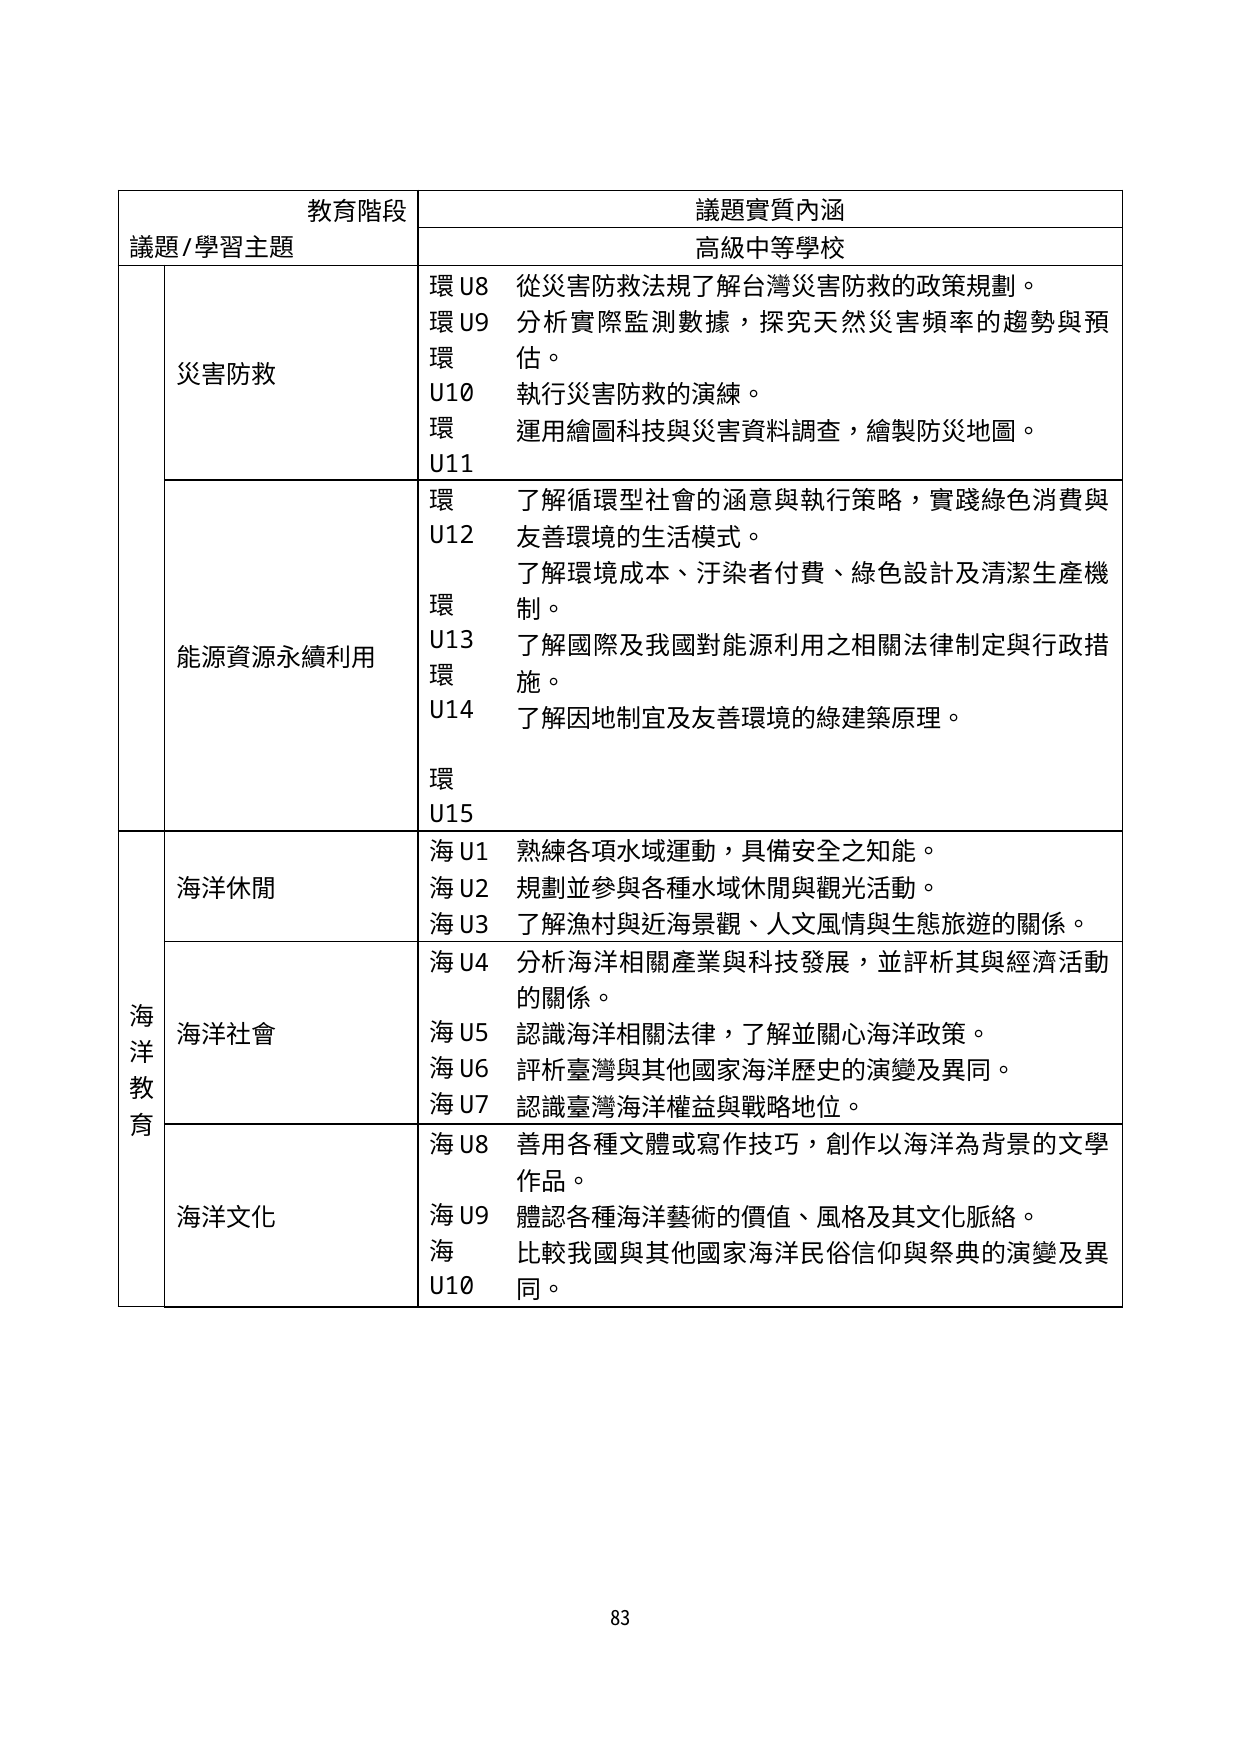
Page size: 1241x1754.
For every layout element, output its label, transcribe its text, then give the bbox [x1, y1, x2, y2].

table_cell 海洋教育 [119, 832, 164, 1306]
table_cell 了解循環型社會的涵意與執行策略，實踐綠色消費與友善環境的生活模式。 了解環境成本、汙染者付費、綠色設計及清潔生產機制。 了解國際及我國對能源利用之相關法律制定與行政措施。 了解因地制宜及友善環境的綠建築原理。 [505, 481, 1122, 830]
table_cell 分析海洋相關產業與科技發展，並評析其與經濟活動的關係。 認識海洋相關法律，了解並關心海洋政策。 評析臺灣與其他國家海洋歷史的演變及異同。 認識臺灣海洋權益與戰略地位。 [505, 942, 1122, 1123]
table_cell 災害防救 [165, 266, 417, 479]
table_cell 海U4 海U5 海U6 海U7 [419, 942, 504, 1123]
table_cell 熟練各項水域運動，具備安全之知能。 規劃並參與各種水域休閒與觀光活動。 了解漁村與近海景觀、人文風情與生態旅遊的關係。 [505, 832, 1122, 941]
table_cell [119, 266, 164, 830]
table_cell 從災害防救法規了解台灣災害防救的政策規劃。 分析實際監測數據，探究天然災害頻率的趨勢與預估。 執行災害防救的演練。 運用繪圖科技與災害資料調查，繪製防災地圖。 [505, 266, 1122, 479]
table_header 教育階段 議題/學習主題 [119, 191, 417, 264]
table_header 議題實質內涵 [419, 191, 1122, 227]
table_cell 海洋文化 [165, 1125, 417, 1306]
table_cell 海U8 海U9 海U10 [419, 1125, 504, 1306]
table_cell 善用各種文體或寫作技巧，創作以海洋為背景的文學作品。 體認各種海洋藝術的價值、風格及其文化脈絡。 比較我國與其他國家海洋民俗信仰與祭典的演變及異同。 [505, 1125, 1122, 1306]
table_cell 環U12 環U13 環U14 環U15 [419, 481, 504, 830]
table_cell 能源資源永續利用 [165, 481, 417, 830]
table_cell 海U1 海U2 海U3 [419, 832, 504, 941]
table_cell 海洋社會 [165, 942, 417, 1123]
table_cell 海洋休閒 [165, 832, 417, 941]
table_cell 高級中等學校 [419, 228, 1122, 264]
table_cell 環U8 環U9 環U10 環U11 [419, 266, 504, 479]
